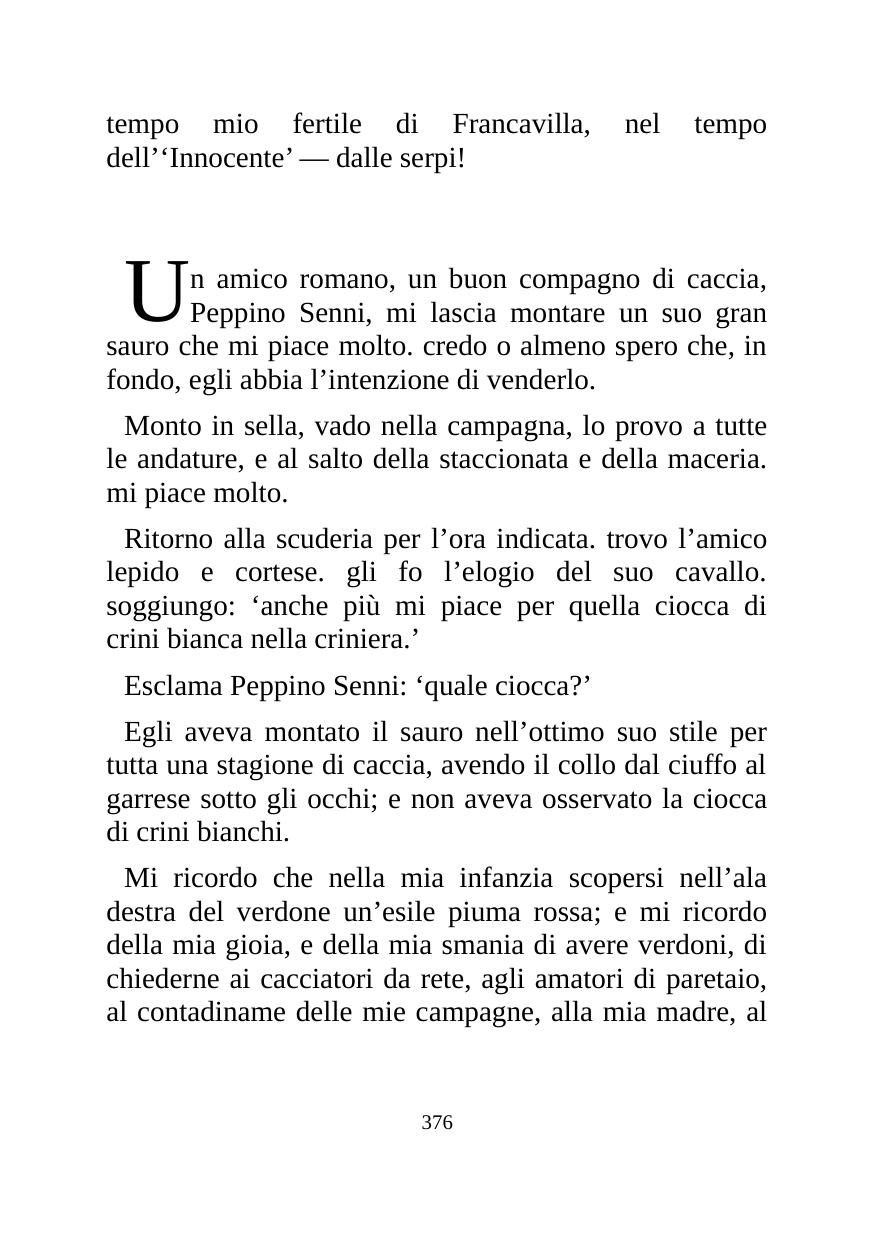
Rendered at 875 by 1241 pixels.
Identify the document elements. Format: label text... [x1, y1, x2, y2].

text Ritorno alla scuderia per l’ora indicata. trovo l’amico lepido e cortese. gli fo l’elogio del suo cavallo. soggiungo: ‘anche più mi piace per quella ciocca di crini bianca nella criniera.’ [106, 521, 768, 655]
text Mi ricordo che nella mia infanzia scopersi nell’ala destra del verdone un’esile piuma rossa; e mi ricordo della mia gioia, e della mia smania di avere verdoni, di chiederne ai cacciatori da rete, agli amatori di paretaio, al contadiname delle mie campagne, alla mia madre, al [106, 860, 768, 1028]
text Esclama Peppino Senni: ‘quale ciocca?’ [106, 668, 768, 701]
text tempo mio fertile di Francavilla, nel tempo dell’‘Innocente’ — dalle serpi! [106, 106, 768, 173]
text Monto in sella, vado nella campagna, lo provo a tutte le andature, e al salto della staccionata e della maceria. mi piace molto. [106, 408, 768, 508]
text Egli aveva montato il sauro nell’ottimo suo stile per tutta una stagione di caccia, avendo il collo dal ciuffo al garrese sotto gli occhi; e non aveva osservato la ciocca di crini bianchi. [106, 714, 768, 848]
text Un amico romano, un buon compagno di caccia, Peppino Senni, mi lascia montare un suo gran sauro che mi piace molto. credo o almeno spero che, in fondo, egli abbia l’intenzione di venderlo. [106, 261, 768, 395]
